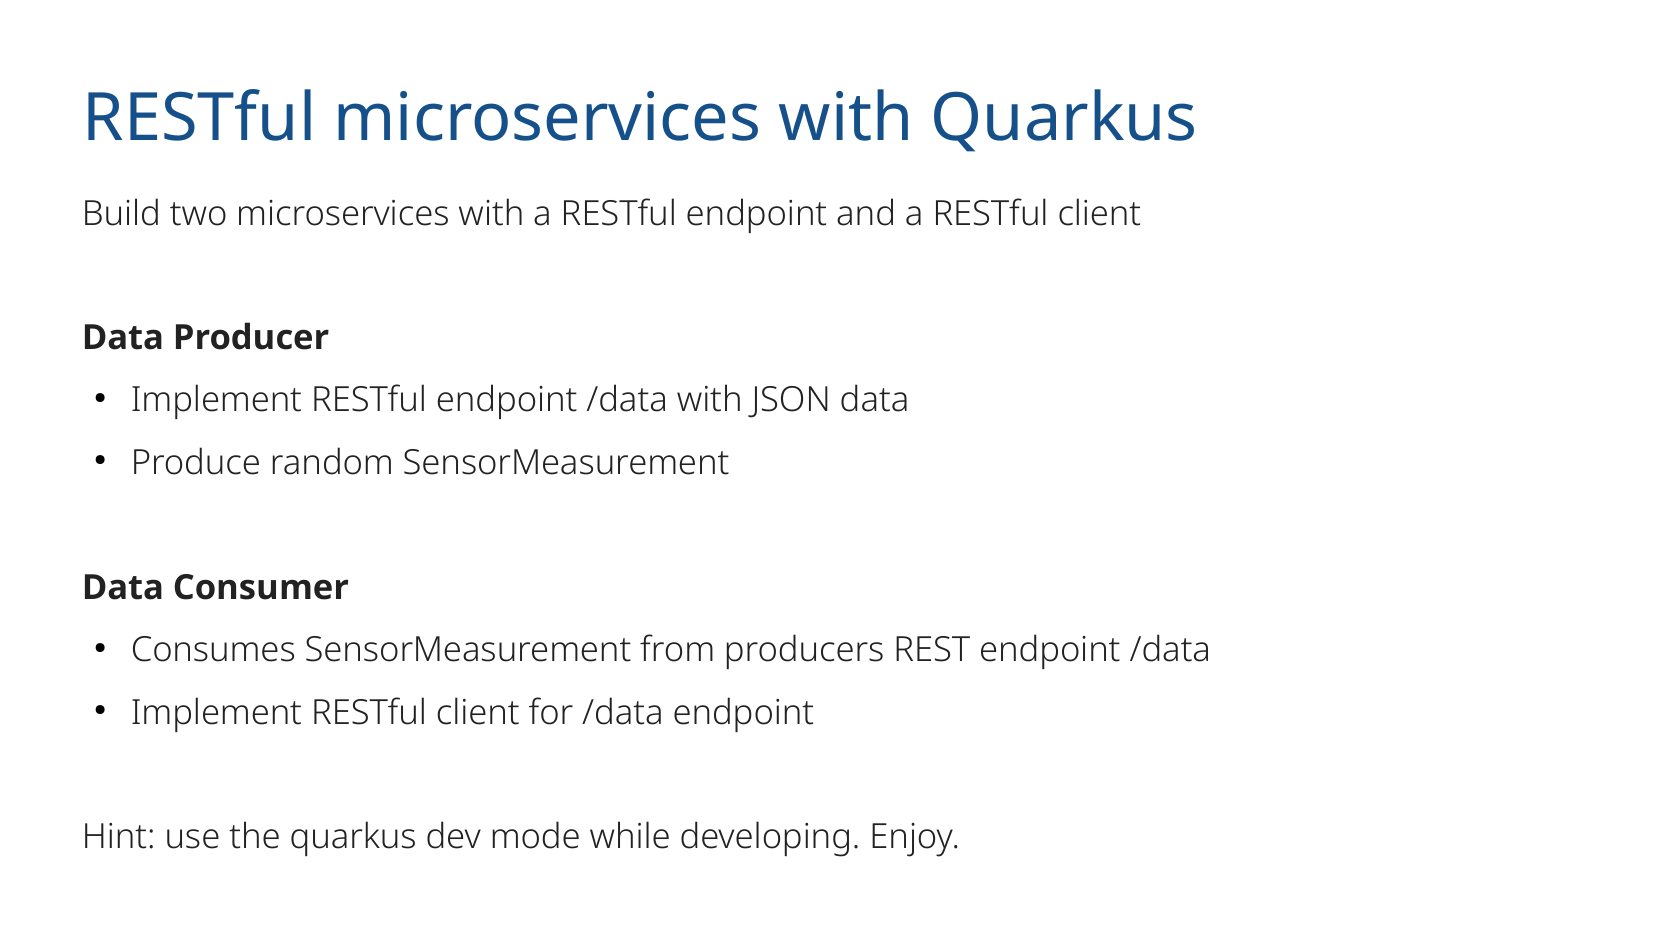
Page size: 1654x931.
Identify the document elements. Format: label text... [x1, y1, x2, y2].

title RESTful microservices with Quarkus [82, 37, 1571, 188]
list Build two microservices with a RESTful endpoint and a RESTful client Data Producer Implement RESTful endpoint /data with JSON data Produce random SensorMeasurement Data Consumer Consumes SensorMeasurement from producers REST endpoint /data Implement RESTful client for /data endpoint Hint: use the quarkus dev mode while developing. Enjoy. [81, 188, 1582, 863]
